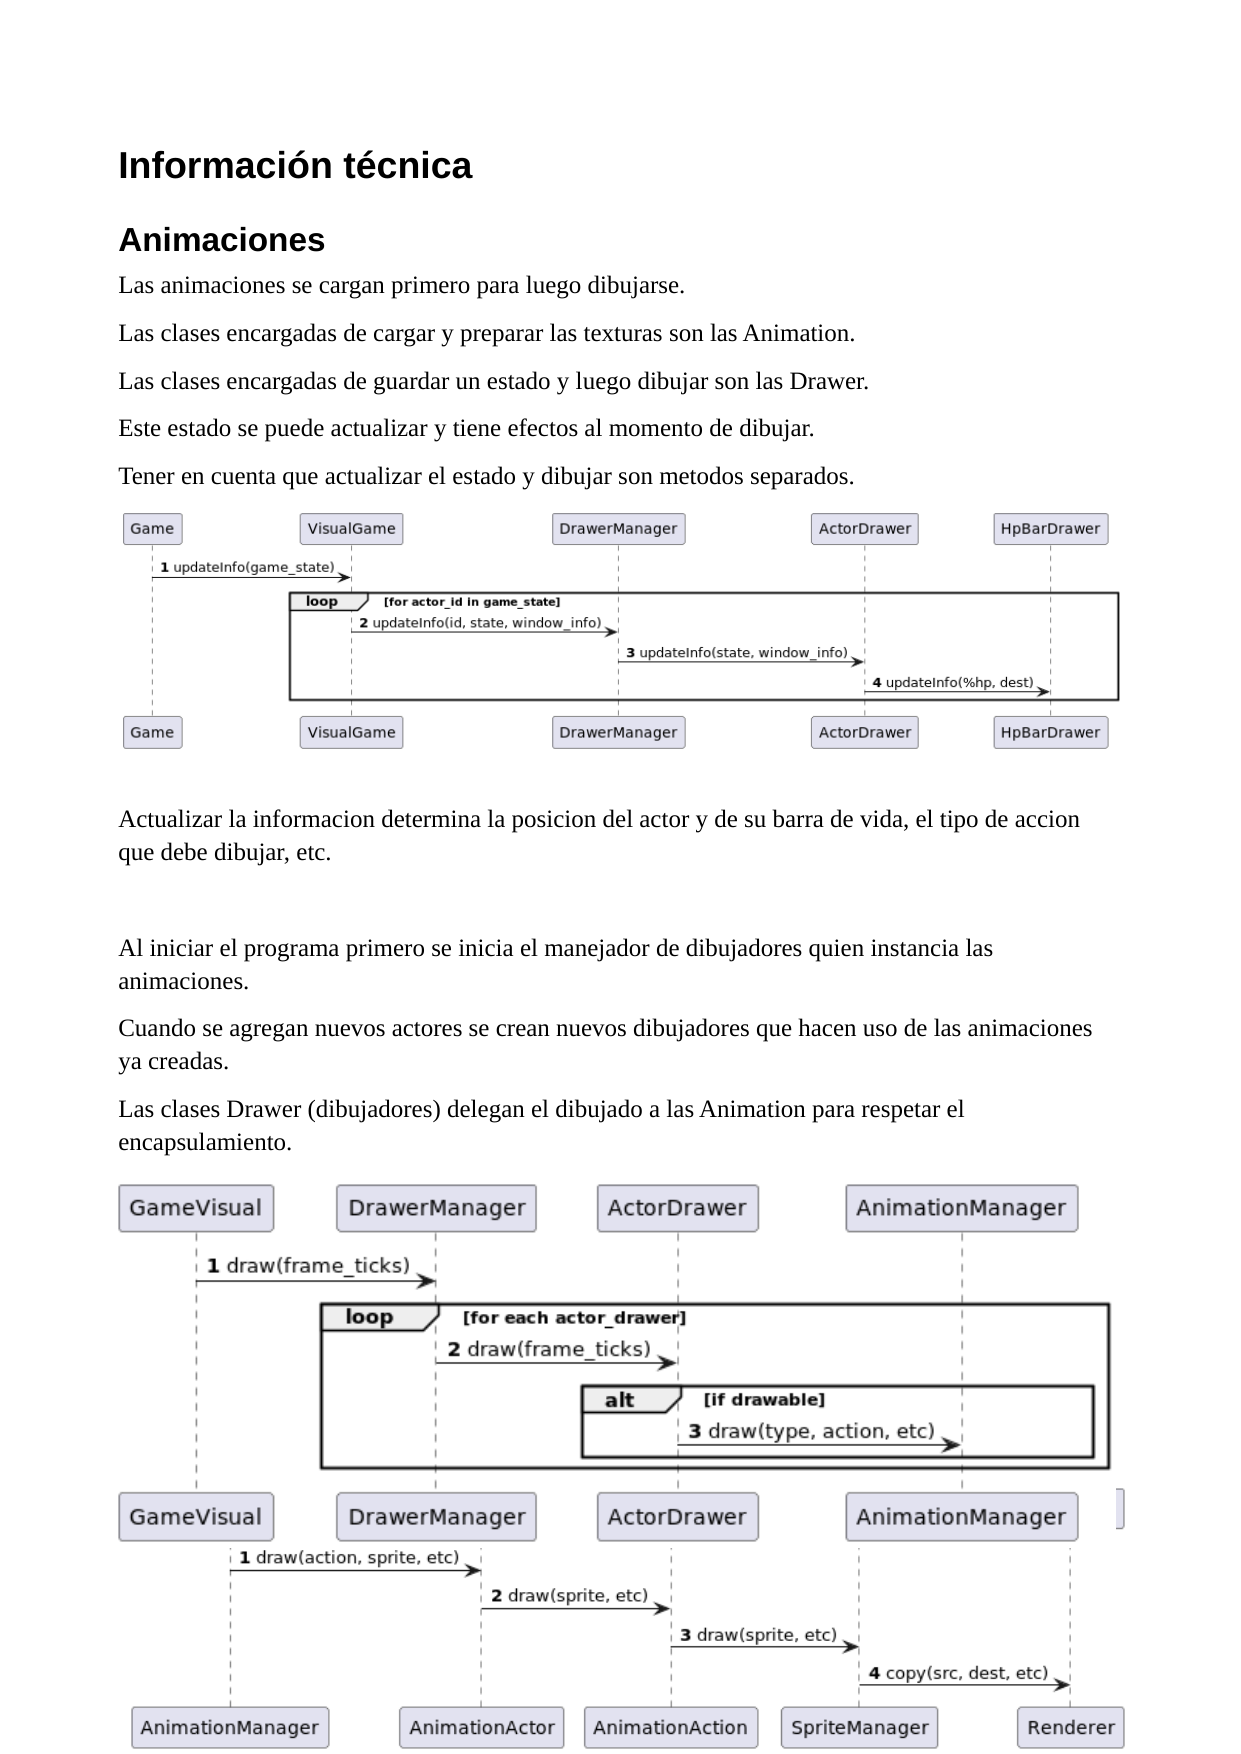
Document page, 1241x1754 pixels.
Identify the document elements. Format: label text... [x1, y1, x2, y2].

subtitle Animaciones [118, 219, 1122, 258]
text Este estado se puede actualizar y tiene efectos al momento de dibujar. [118, 413, 1122, 442]
text Al iniciar el programa primero se inicia el manejador de dibujadores quien instancia las animaciones. [118, 933, 1122, 994]
picture [111, 1177, 1130, 1754]
text Las clases encargadas de guardar un estado y luego dibujar son las Drawer. [118, 366, 1122, 394]
picture [118, 508, 1123, 753]
text Cuando se agregan nuevos actores se crean nuevos dibujadores que hacen uso de las animaciones ya creadas. [118, 1013, 1122, 1075]
subtitle Información técnica [118, 143, 1122, 186]
text Las clases encargadas de cargar y preparar las texturas son las Animation. [118, 318, 1122, 347]
text Actualizar la informacion determina la posicion del actor y de su barra de vida, el tipo de accion que debe dibujar, etc. [118, 804, 1122, 866]
text Las clases Drawer (dibujadores) delegan el dibujado a las Animation para respetar el encapsulamiento. [118, 1094, 1122, 1156]
text Las animaciones se cargan primero para luego dibujarse. [118, 271, 1122, 299]
text Tener en cuenta que actualizar el estado y dibujar son metodos separados. [118, 461, 1122, 490]
